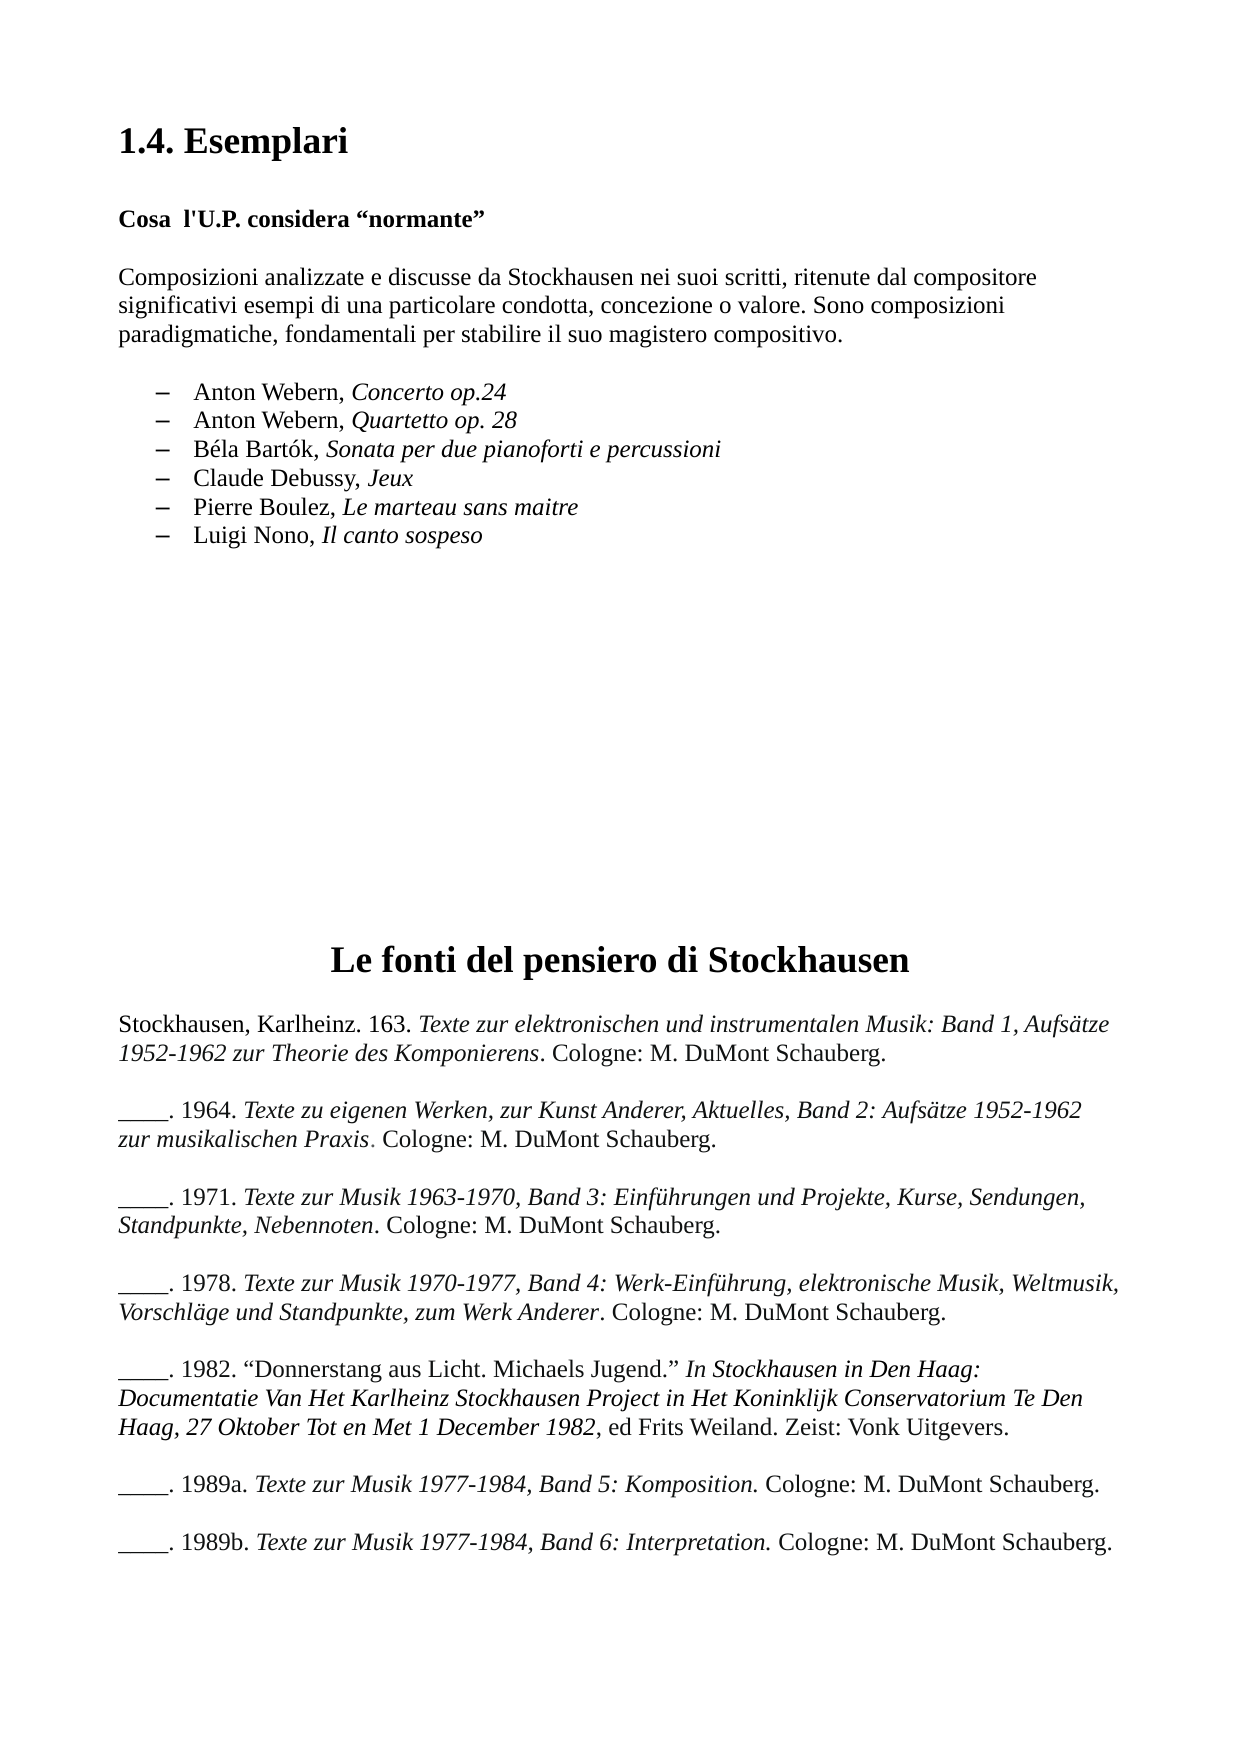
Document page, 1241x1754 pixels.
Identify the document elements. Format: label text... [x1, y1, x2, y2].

text ____. 1989b. Texte zur Musik 1977-1984, Band 6: Interpretation. Cologne: M. DuMont Schauberg. [118, 1527, 1122, 1556]
list Claude Debussy, Jeux [156, 463, 1122, 492]
list Luigi Nono, Il canto sospeso [156, 521, 1122, 549]
text ____. 1982. “Donnerstang aus Licht. Michaels Jugend.” In Stockhausen in Den Haag: Documentatie Van Het Karlheinz Stockhausen Project in Het Koninklijk Conservatorium Te Den Haag, 27 Oktober Tot en Met 1 December 1982, ed Frits Weiland. Zeist: Vonk Uitgevers. [118, 1354, 1122, 1441]
text Cosa l'U.P. considera “normante” [118, 204, 1122, 233]
list Pierre Boulez, Le marteau sans maitre [156, 492, 1122, 521]
text Le fonti del pensiero di Stockhausen [118, 937, 1122, 981]
text Composizioni analizzate e discusse da Stockhausen nei suoi scritti, ritenute dal compositore significativi esempi di una particolare condotta, concezione o valore. Sono composizioni paradigmatiche, fondamentali per stabilire il suo magistero compositivo. [118, 262, 1122, 348]
text ____. 1971. Texte zur Musik 1963-1970, Band 3: Einführungen und Projekte, Kurse, Sendungen, Standpunkte, Nebennoten. Cologne: M. DuMont Schauberg. [118, 1182, 1122, 1239]
list Béla Bartók, Sonata per due pianoforti e percussioni [156, 434, 1122, 463]
text ____. 1989a. Texte zur Musik 1977-1984, Band 5: Komposition. Cologne: M. DuMont Schauberg. [118, 1469, 1122, 1498]
list Anton Webern, Concerto op.24 [156, 377, 1122, 406]
text Stockhausen, Karlheinz. 163. Texte zur elektronischen und instrumentalen Musik: Band 1, Aufsätze 1952-1962 zur Theorie des Komponierens. Cologne: M. DuMont Schauberg. [118, 1009, 1122, 1067]
list Anton Webern, Quartetto op. 28 [156, 406, 1122, 434]
text ____. 1978. Texte zur Musik 1970-1977, Band 4: Werk-Einführung, elektronische Musik, Weltmusik, Vorschläge und Standpunkte, zum Werk Anderer. Cologne: M. DuMont Schauberg. [118, 1268, 1122, 1326]
text ____. 1964. Texte zu eigenen Werken, zur Kunst Anderer, Aktuelles, Band 2: Aufsätze 1952-1962 zur musikalischen Praxis. Cologne: M. DuMont Schauberg. [118, 1096, 1122, 1153]
text 1.4. Esemplari [118, 118, 1122, 161]
